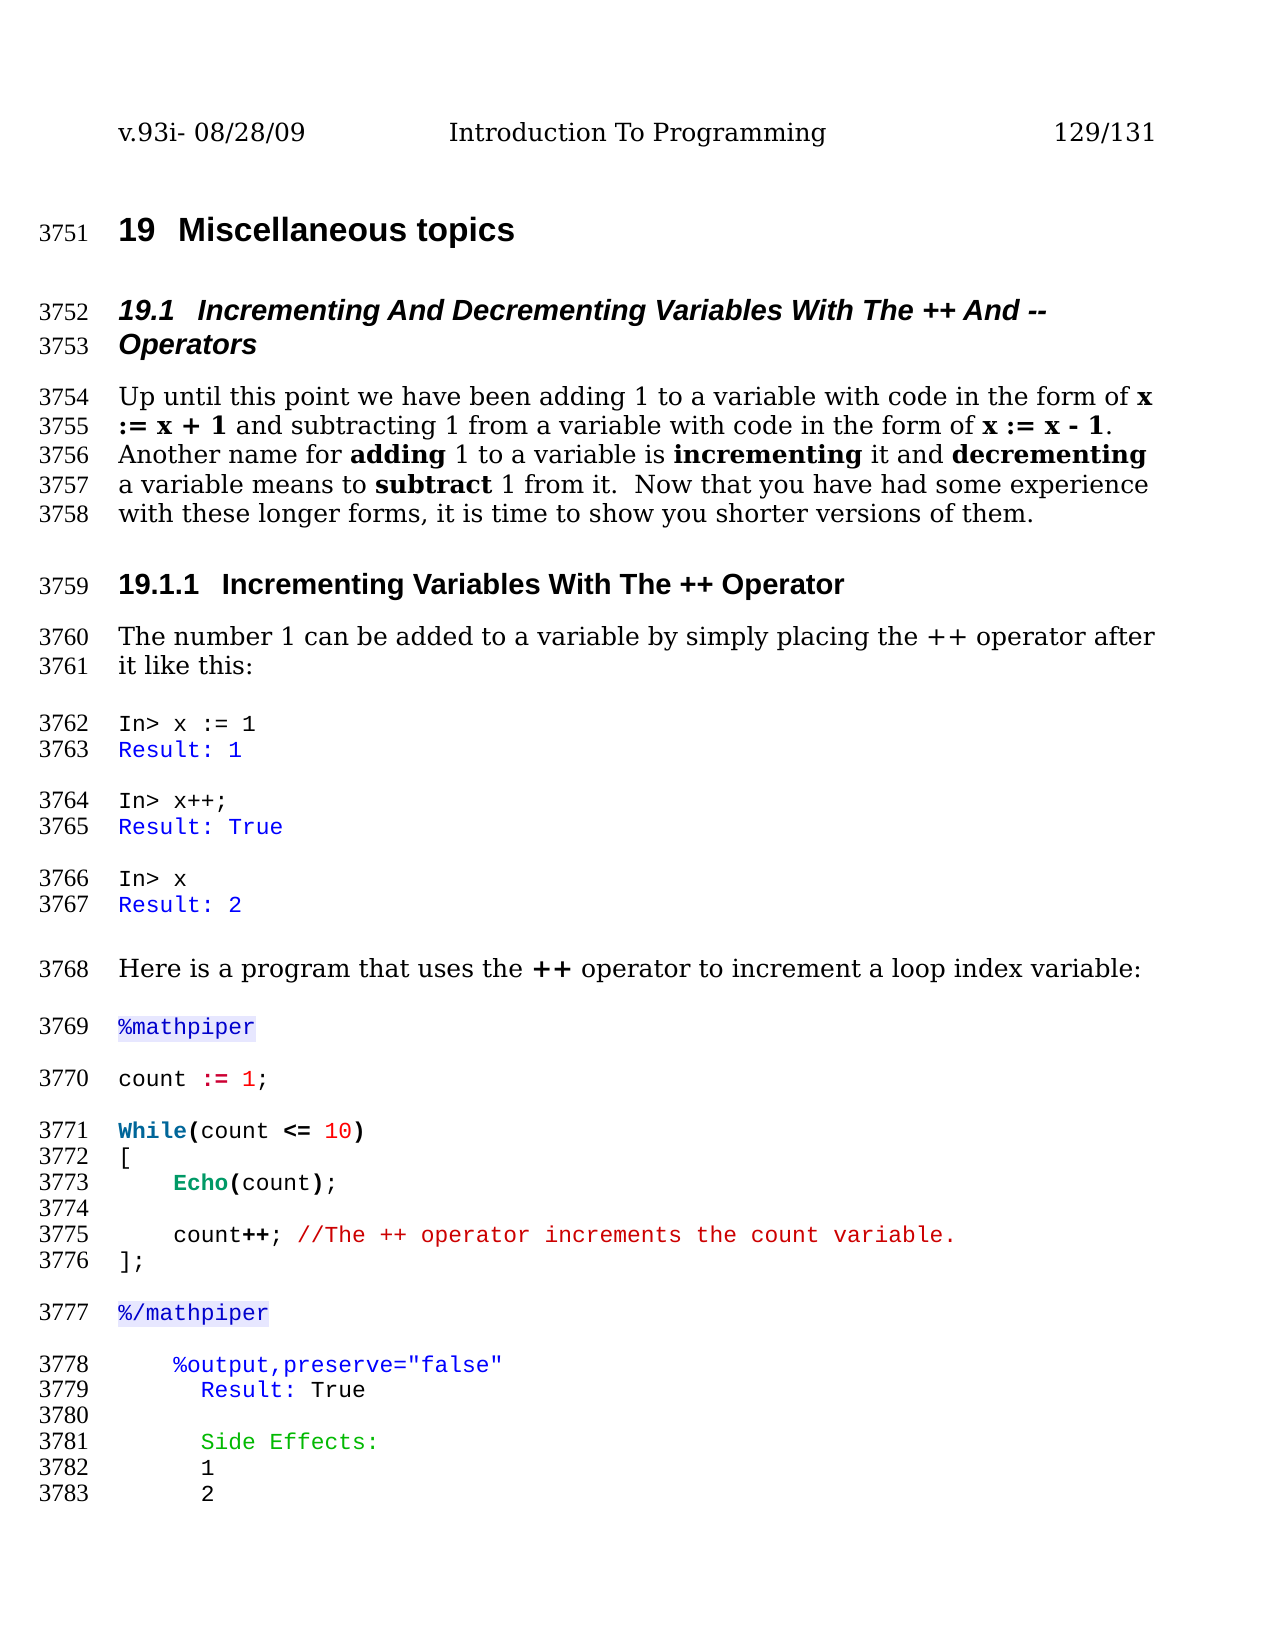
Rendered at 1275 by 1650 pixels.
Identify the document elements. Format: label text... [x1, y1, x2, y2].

text Result: 2 [118, 893, 1157, 919]
text 1 [118, 1457, 1157, 1483]
text In> x := 1 [118, 712, 1157, 738]
text count++; //The ++ operator increments the count variable. [118, 1223, 1157, 1249]
text While(count <= 10) [118, 1119, 1157, 1145]
text In> x [118, 868, 1157, 893]
text Result: True [118, 1379, 1157, 1405]
text Here is a program that uses the ++ operator to increment a loop index variable: [118, 954, 1157, 984]
text 2 [118, 1483, 1157, 1508]
text Up until this point we have been adding 1 to a variable with code in the form of x := x + 1 and subtracting 1 from a variable with code in the form of x := x - 1. Another name for adding 1 to a variable is incrementing it and decrementing a variable means to subtract 1 from it. Now that you have had some experience with these longer forms, it is time to show you shorter versions of them. [118, 381, 1157, 528]
text count := 1; [118, 1068, 1157, 1093]
text Result: 1 [118, 738, 1157, 764]
text In> x++; [118, 790, 1157, 816]
subtitle Incrementing And Decrementing Variables With The ++ And -- Operators [118, 293, 1157, 361]
subtitle Miscellaneous topics [118, 210, 1157, 248]
text %output,preserve="false" [118, 1353, 1157, 1379]
text [ [118, 1145, 1157, 1171]
text Echo(count); [118, 1171, 1157, 1197]
text %mathpiper [118, 1016, 1157, 1042]
text Result: True [118, 816, 1157, 842]
text Side Effects: [118, 1431, 1157, 1457]
subtitle Incrementing Variables With The ++ Operator [118, 567, 1157, 601]
text ]; [118, 1249, 1157, 1275]
text The number 1 can be added to a variable by simply placing the ++ operator after it like this: [118, 622, 1157, 680]
text %/mathpiper [118, 1301, 1157, 1327]
